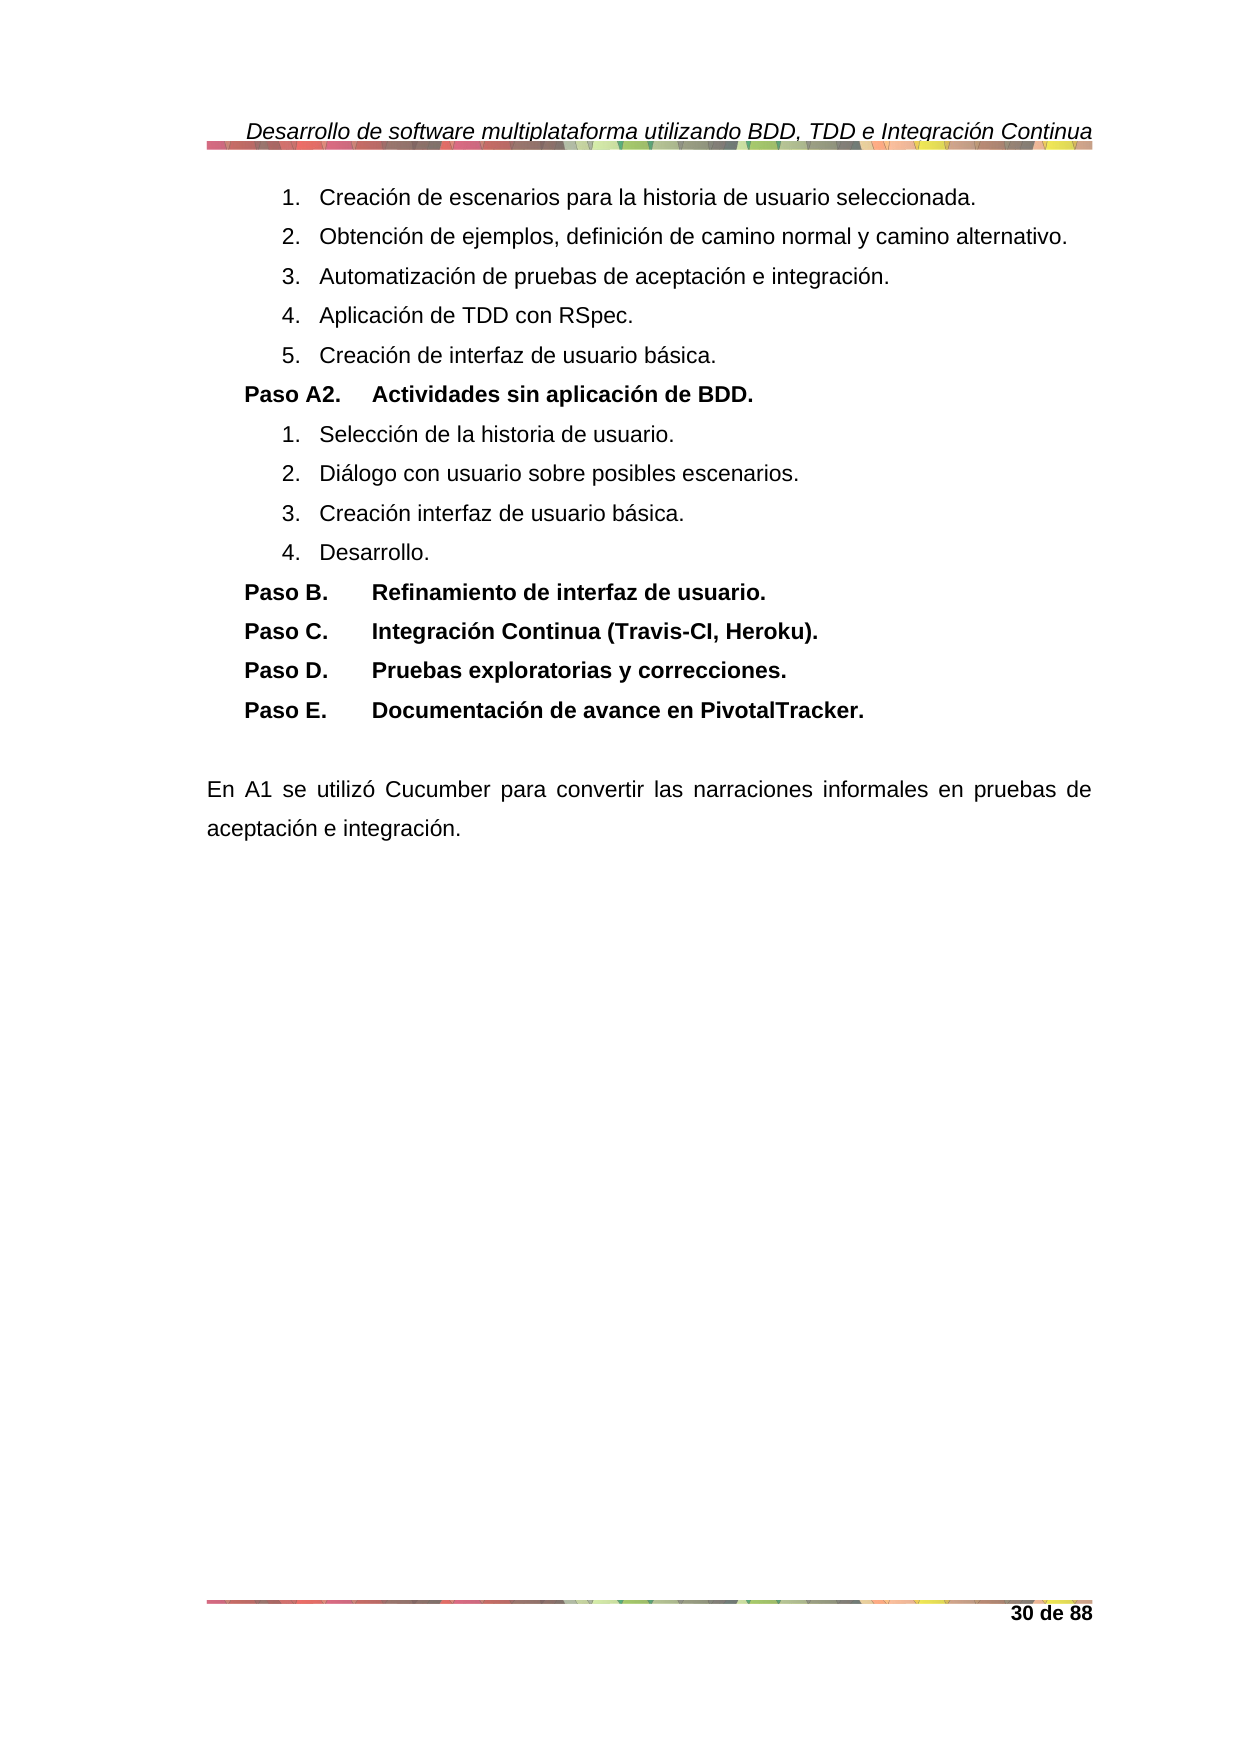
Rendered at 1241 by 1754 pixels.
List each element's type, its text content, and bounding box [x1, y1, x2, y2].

list Creación interfaz de usuario básica. [282, 499, 1093, 526]
list Obtención de ejemplos, definición de camino normal y camino alternativo. [282, 223, 1093, 249]
list Creación de interfaz de usuario básica. [282, 342, 1093, 368]
list Selección de la historia de usuario. [282, 421, 1093, 447]
text En A1 se utilizó Cucumber para convertir las narraciones informales en pruebas de aceptación e integración. [207, 776, 1093, 842]
list Diálogo con usuario sobre posibles escenarios. [282, 460, 1093, 486]
list Desarrollo. [282, 539, 1093, 565]
list Integración Continua (Travis-CI, Heroku). [244, 618, 1093, 644]
list Refinamiento de interfaz de usuario. [244, 578, 1093, 605]
list Aplicación de TDD con RSpec. [282, 302, 1093, 328]
list Documentación de avance en PivotalTracker. [244, 697, 1093, 723]
list Actividades sin aplicación de BDD. [244, 381, 1093, 407]
list Automatización de pruebas de aceptación e integración. [282, 263, 1093, 289]
list Pruebas exploratorias y correcciones. [244, 657, 1093, 684]
list Creación de escenarios para la historia de usuario seleccionada. [282, 184, 1093, 210]
